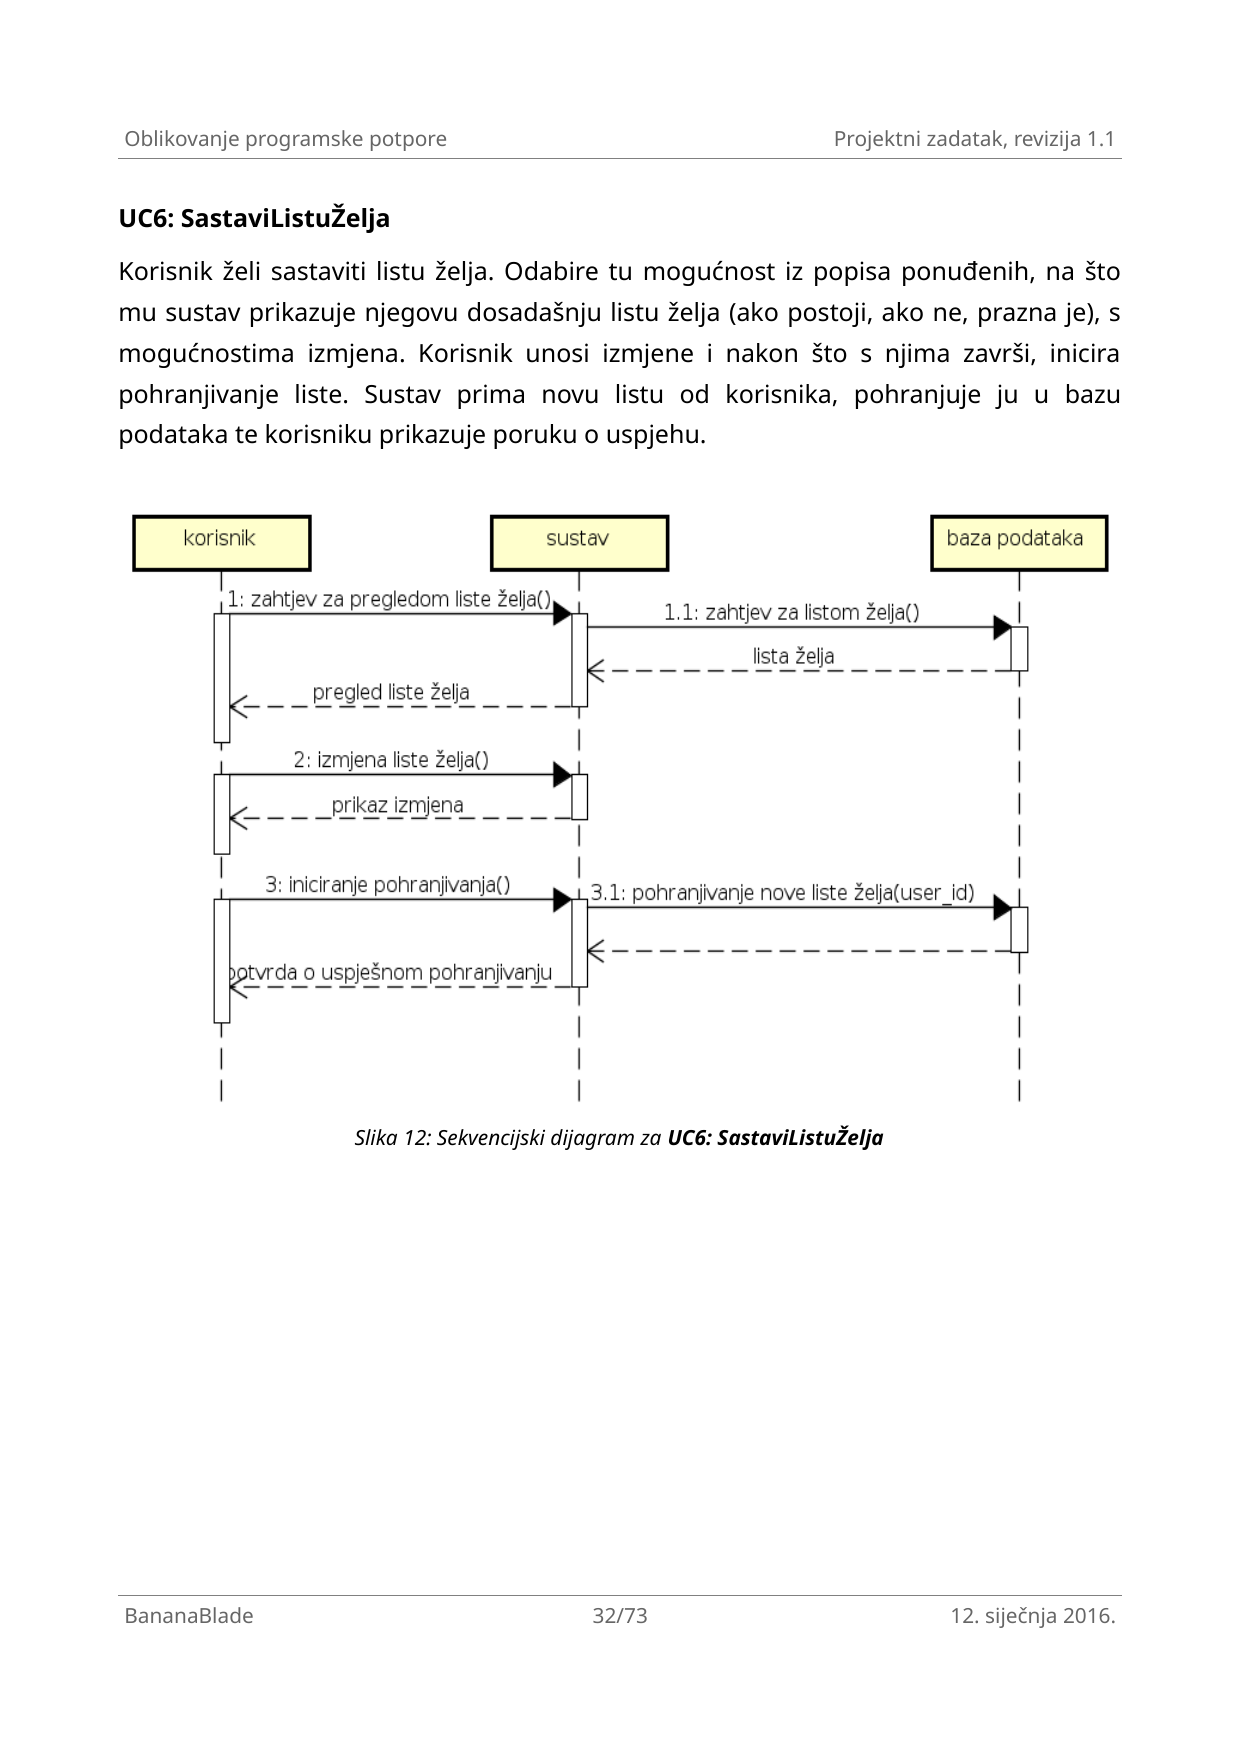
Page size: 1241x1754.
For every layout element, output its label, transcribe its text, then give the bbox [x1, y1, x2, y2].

text Slika 12: Sekvencijski dijagram za UC6: SastaviListuŽelja [118, 1118, 1122, 1151]
subtitle UC6: SastaviListuŽelja [118, 201, 1122, 234]
text Korisnik želi sastaviti listu želja. Odabire tu mogućnost iz popisa ponuđenih, na što mu sustav prikazuje njegovu dosadašnju listu želja (ako postoji, ako ne, prazna je), s mogućnostima izmjena. Korisnik unosi izmjene i nakon što s njima završi, inicira pohranjivanje liste. Sustav prima novu listu od korisnika, pohranjuje ju u bazu podataka te korisniku prikazuje poruku o uspjehu. [118, 254, 1122, 451]
picture [118, 500, 1123, 1118]
